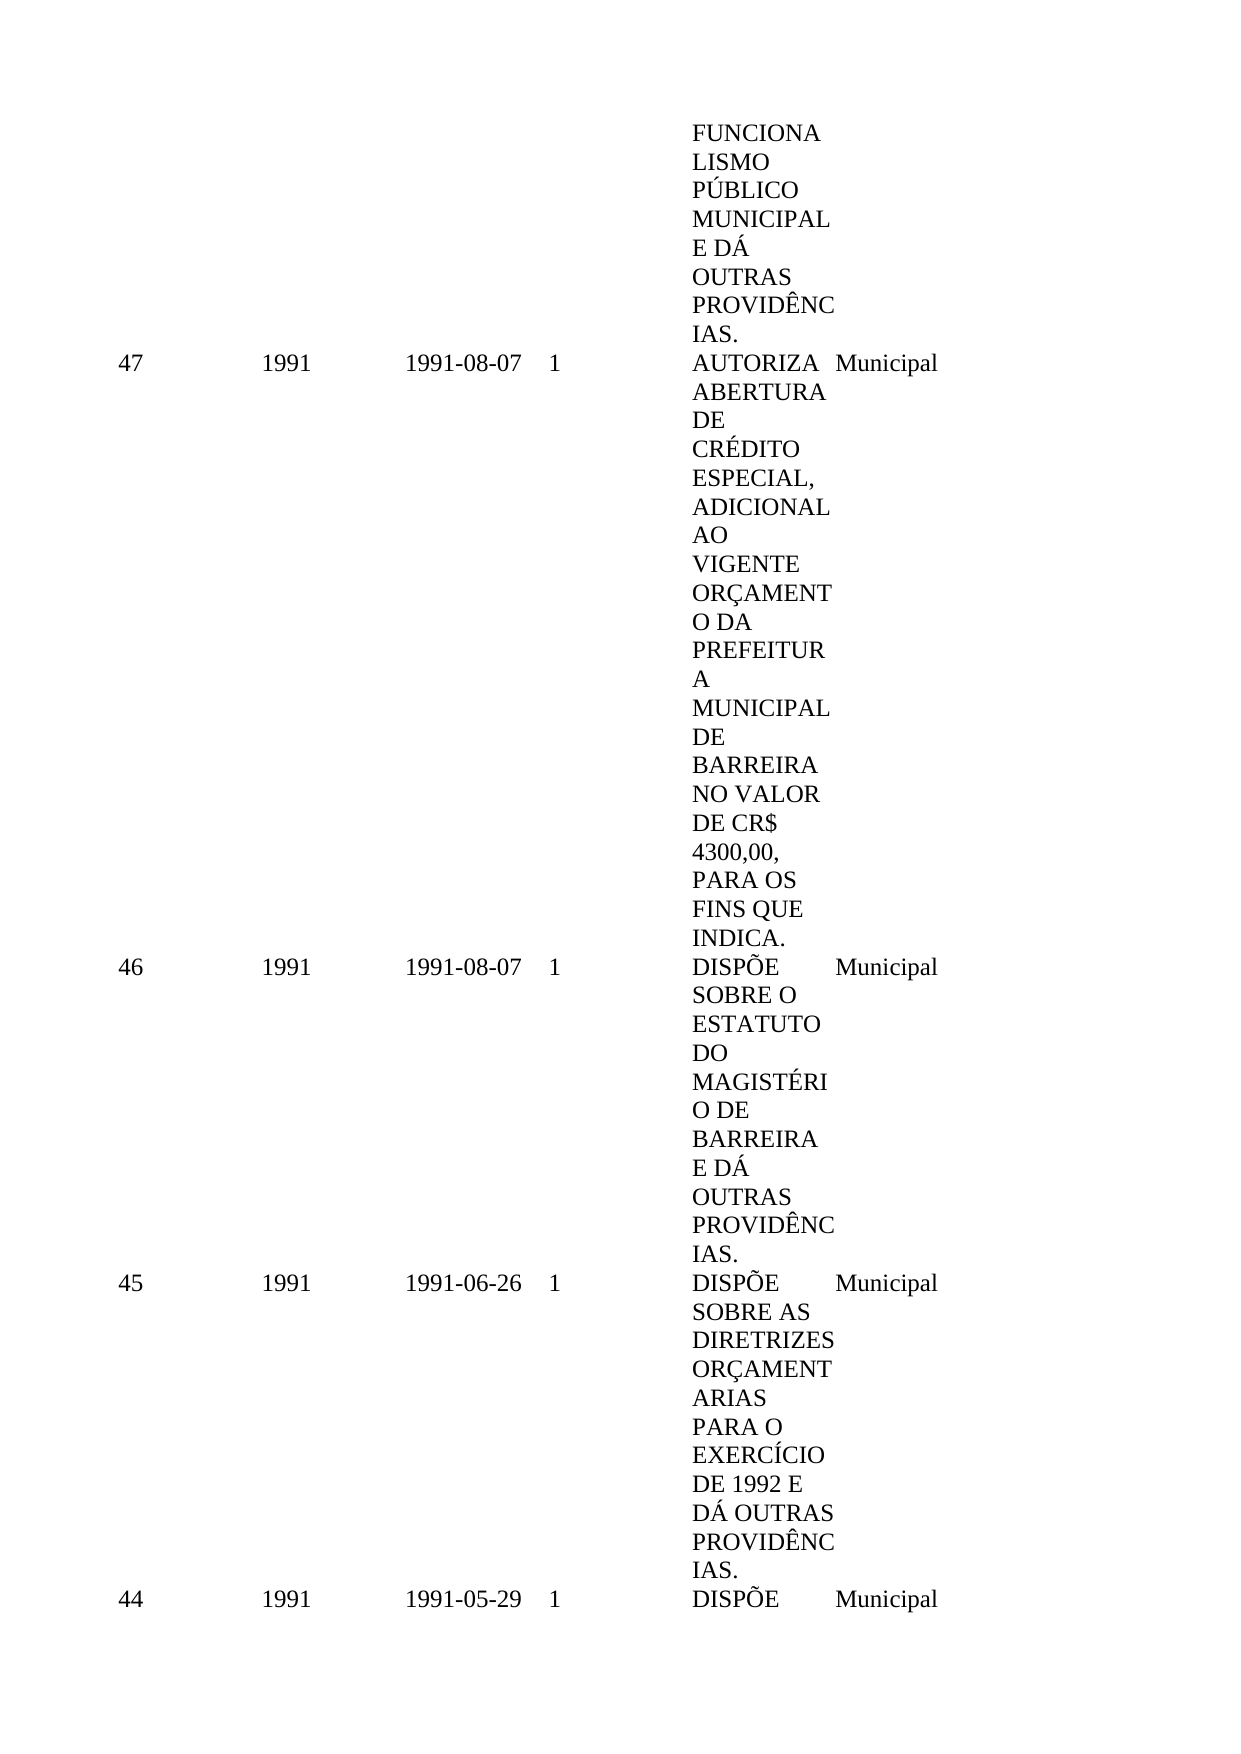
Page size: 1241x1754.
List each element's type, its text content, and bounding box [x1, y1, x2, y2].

table_cell DISPÕE SOBRE AS DIRETRIZES ORÇAMENTARIAS PARA O EXERCÍCIO DE 1992 E DÁ OUTRAS PROVIDÊNCIAS. [692, 1268, 835, 1584]
table_cell DISPÕE SOBRE O ESTATUTO DO MAGISTÉRIO DE BARREIRA E DÁ OUTRAS PROVIDÊNCIAS. [692, 952, 835, 1268]
table_cell Municipal [835, 952, 979, 1268]
table_cell 1 [548, 1584, 692, 1613]
table_cell [405, 118, 548, 348]
table_cell [548, 118, 692, 348]
table_cell 1991-08-07 [405, 952, 548, 1268]
table_cell [979, 118, 1122, 348]
table_cell Municipal [835, 348, 979, 952]
table_cell 1991 [261, 1584, 405, 1613]
table_cell 46 [118, 952, 261, 1268]
table_cell 1991-08-07 [405, 348, 548, 952]
table_cell 44 [118, 1584, 261, 1613]
table_cell [979, 1268, 1122, 1584]
table_cell 1991 [261, 952, 405, 1268]
table_cell 47 [118, 348, 261, 952]
table_cell 1991 [261, 348, 405, 952]
table_cell [979, 348, 1122, 952]
table_cell AUTORIZA ABERTURA DE CRÉDITO ESPECIAL, ADICIONAL AO VIGENTE ORÇAMENTO DA PREFEITURA MUNICIPAL DE BARREIRA NO VALOR DE CR$ 4300,00, PARA OS FINS QUE INDICA. [692, 348, 835, 952]
table_cell 45 [118, 1268, 261, 1584]
table_cell [118, 118, 261, 348]
table_cell 1991-05-29 [405, 1584, 548, 1613]
table_cell FUNCIONALISMO PÚBLICO MUNICIPALE DÁ OUTRAS PROVIDÊNCIAS. [692, 118, 835, 348]
table_cell 1 [548, 348, 692, 952]
table_cell [835, 118, 979, 348]
table_cell DISPÕE [692, 1584, 835, 1613]
table_cell [261, 118, 405, 348]
table_cell 1 [548, 952, 692, 1268]
table_cell [979, 1584, 1122, 1613]
table_cell Municipal [835, 1584, 979, 1613]
table_cell 1991 [261, 1268, 405, 1584]
table_cell 1 [548, 1268, 692, 1584]
table_cell [979, 952, 1122, 1268]
table_cell 1991-06-26 [405, 1268, 548, 1584]
table_cell Municipal [835, 1268, 979, 1584]
